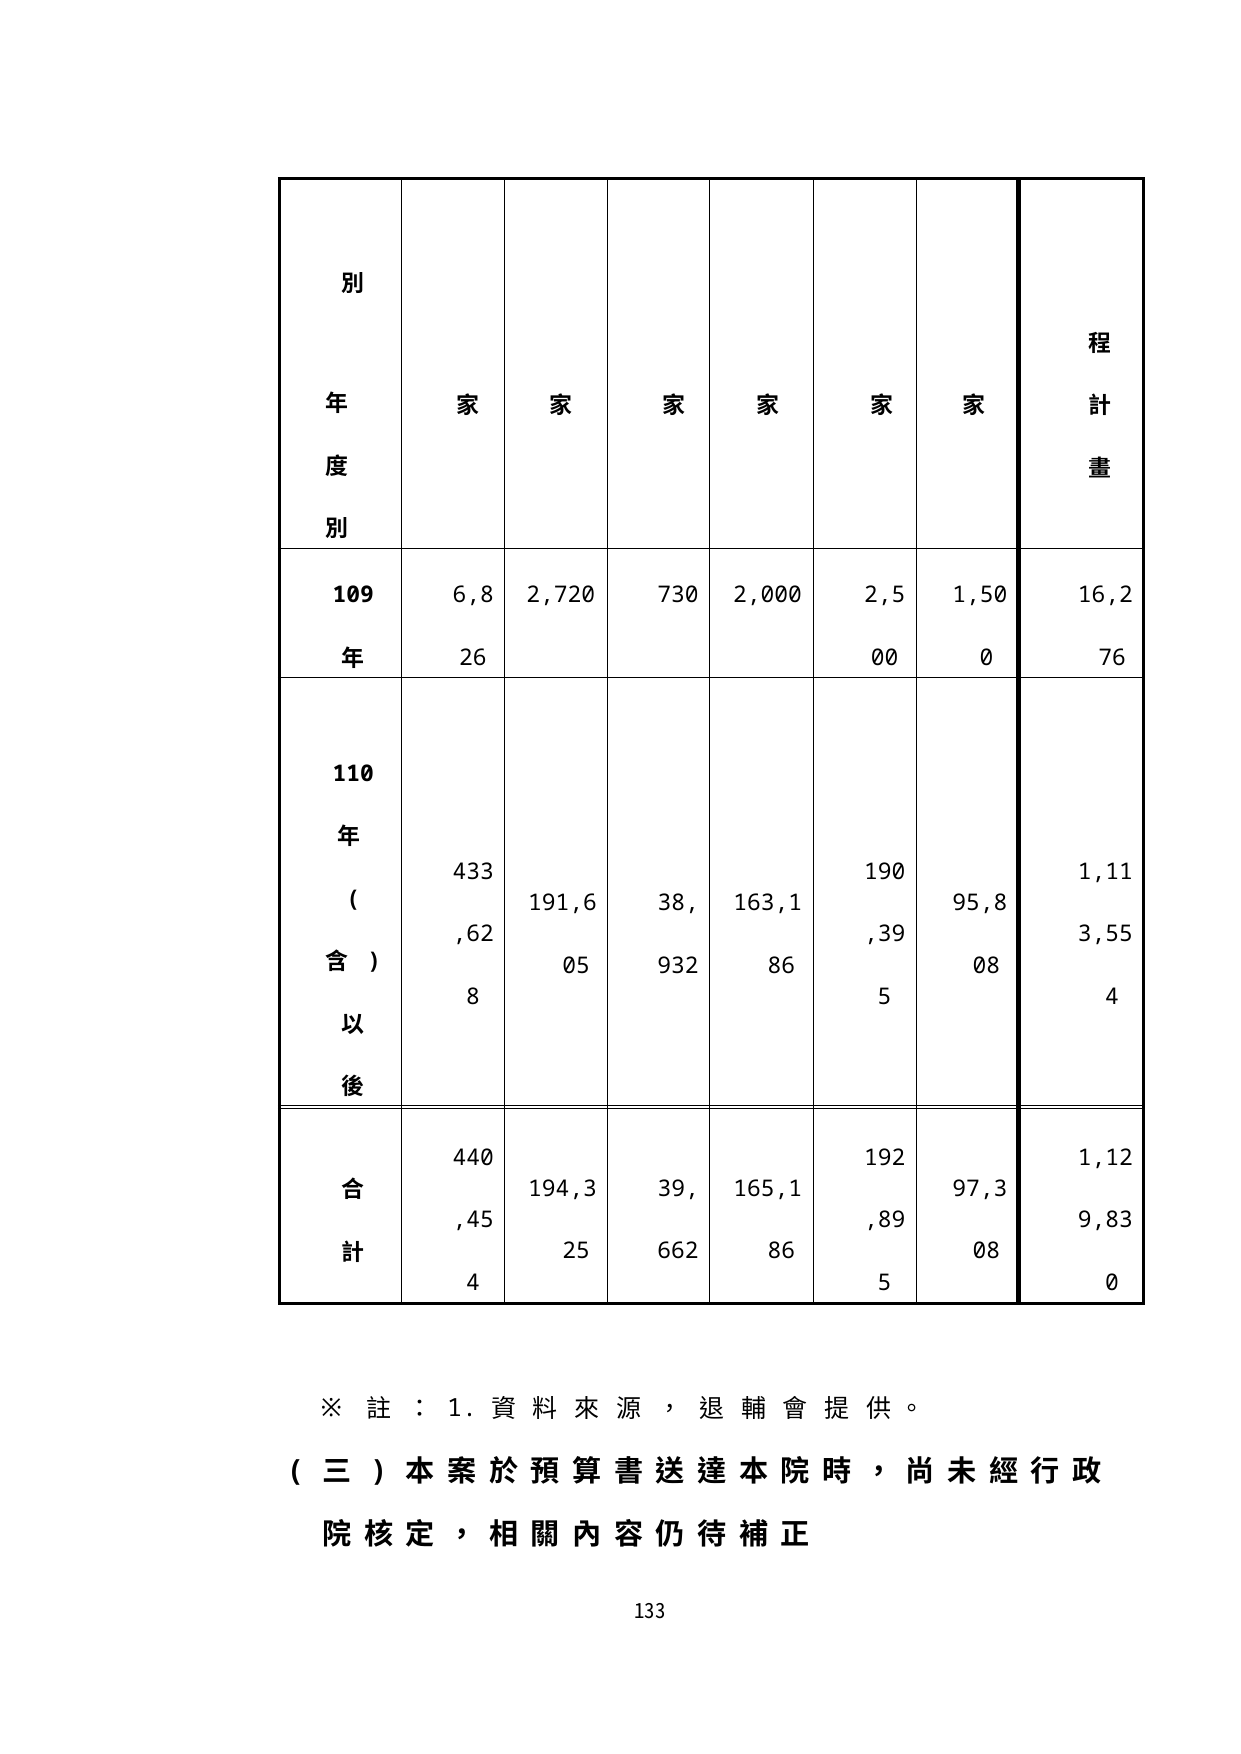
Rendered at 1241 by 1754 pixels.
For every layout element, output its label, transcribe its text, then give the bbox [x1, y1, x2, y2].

table_cell 38,932 [608, 678, 709, 1105]
table_cell 190,395 [814, 678, 916, 1105]
table_header 家 [814, 180, 916, 548]
table_cell 730 [608, 549, 709, 677]
table_cell 192,895 [814, 1109, 916, 1302]
table_cell 2,720 [505, 549, 607, 677]
table_cell 2,000 [710, 549, 813, 677]
text ※註：1.資料來源，退輔會提供。 [235, 1365, 1108, 1427]
table_cell 110年(含)以後 [281, 678, 401, 1105]
table_header 程計畫 [1021, 180, 1142, 548]
table_cell 1,129,830 [1021, 1109, 1142, 1302]
table_cell 6,826 [402, 549, 504, 677]
table_header 家 [608, 180, 709, 548]
table_cell 1,500 [917, 549, 1016, 677]
table_cell 194,325 [505, 1109, 607, 1302]
table_cell 165,186 [710, 1109, 813, 1302]
table_cell 191,605 [505, 678, 607, 1105]
table_cell 109年 [281, 549, 401, 677]
table_header 家 [505, 180, 607, 548]
table_cell 合計 [281, 1109, 401, 1302]
table_cell 2,500 [814, 549, 916, 677]
table_cell 39,662 [608, 1109, 709, 1302]
table_header 別 年度別 [281, 180, 401, 548]
table_cell 16,276 [1021, 549, 1142, 677]
table_cell 440,454 [402, 1109, 504, 1302]
table_header 家 [710, 180, 813, 548]
table_header 家 [402, 180, 504, 548]
table_cell 433,628 [402, 678, 504, 1105]
table_cell 97,308 [917, 1109, 1016, 1302]
table_cell 1,113,554 [1021, 678, 1142, 1105]
table_cell 163,186 [710, 678, 813, 1105]
table_header 家 [917, 180, 1016, 548]
table_cell 95,808 [917, 678, 1016, 1105]
text (三)本案於預算書送達本院時，尚未經行政院核定，相關內容仍待補正 [250, 1427, 1108, 1552]
